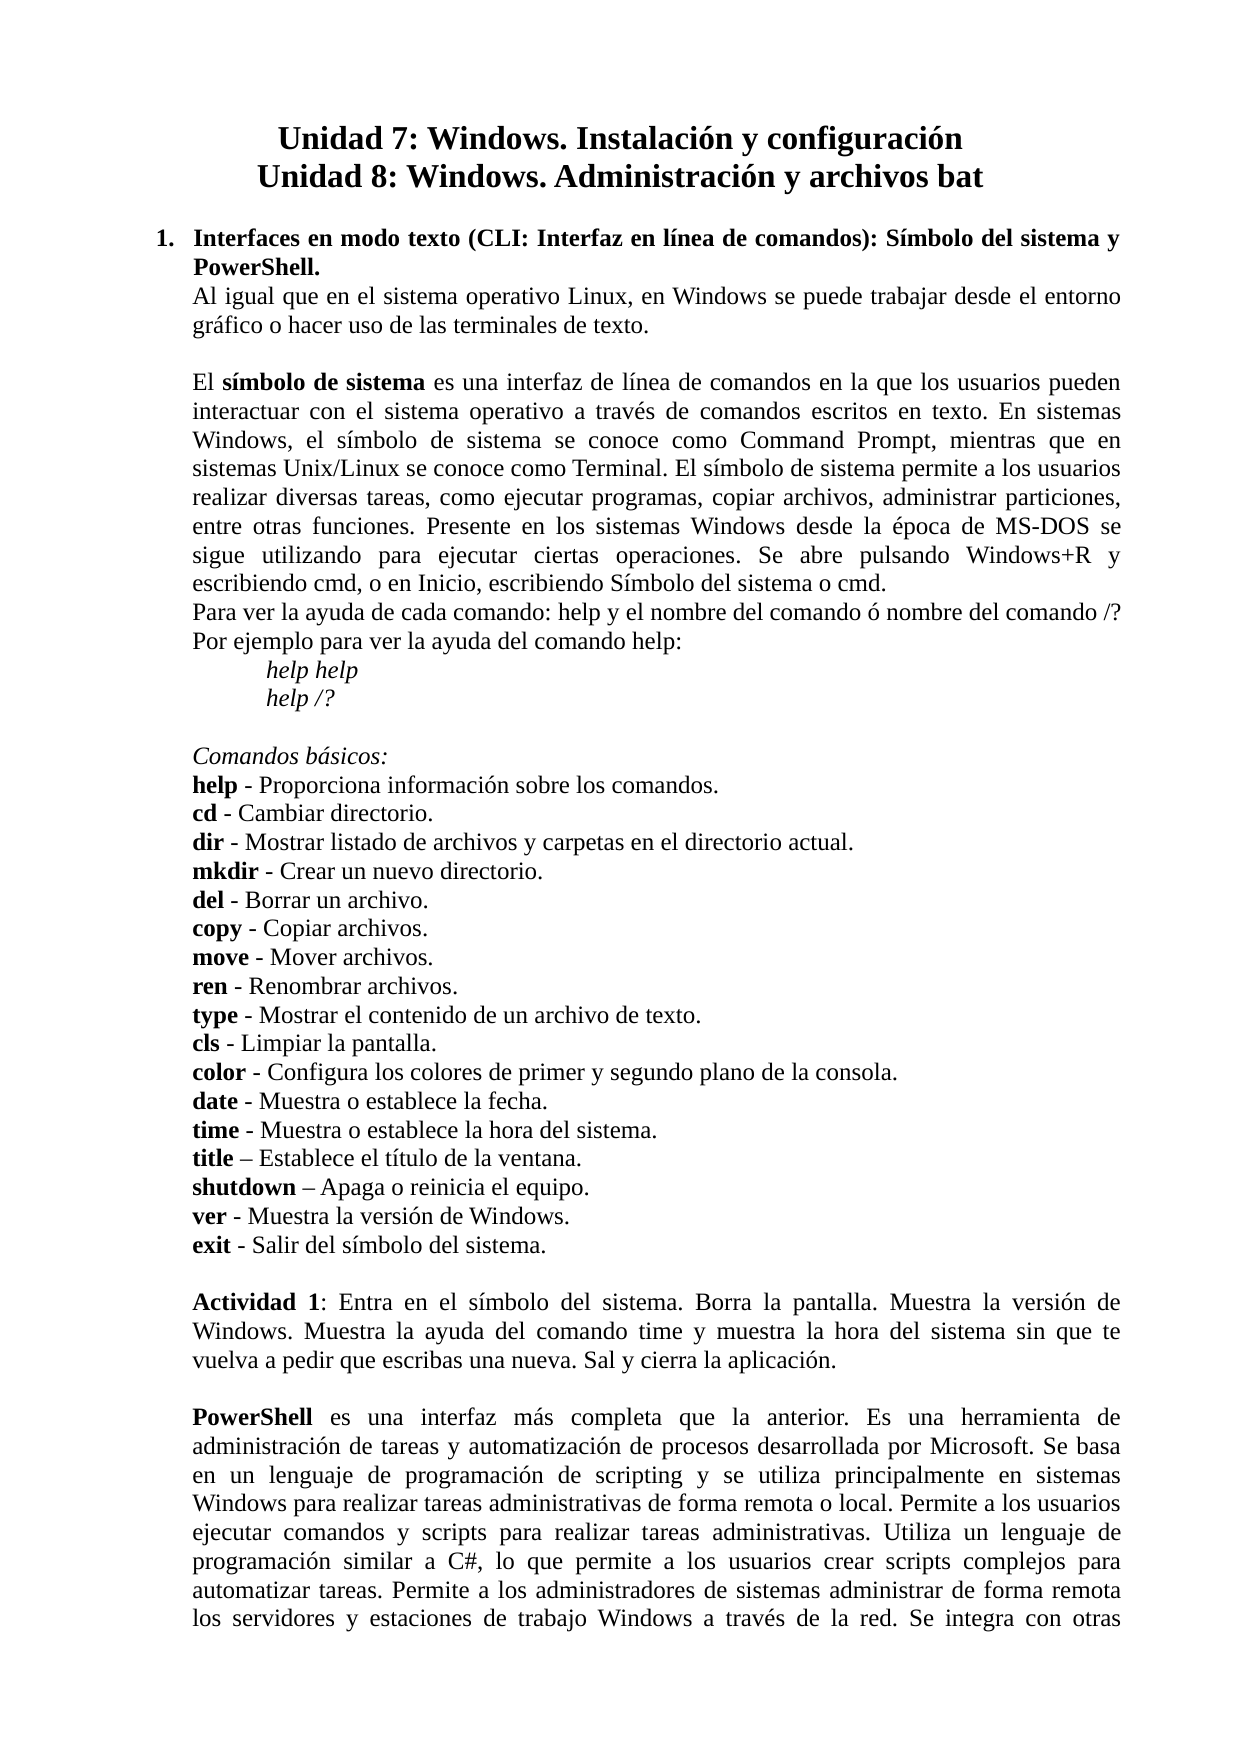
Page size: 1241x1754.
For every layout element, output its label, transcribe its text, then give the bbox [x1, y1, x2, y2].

text title – Establece el título de la ventana. [192, 1143, 1122, 1172]
text PowerShell es una interfaz más completa que la anterior. Es una herramienta de administración de tareas y automatización de procesos desarrollada por Microsoft. Se basa en un lenguaje de programación de scripting y se utiliza principalmente en sistemas Windows para realizar tareas administrativas de forma remota o local. Permite a los usuarios ejecutar comandos y scripts para realizar tareas administrativas. Utiliza un lenguaje de programación similar a C#, lo que permite a los usuarios crear scripts complejos para automatizar tareas. Permite a los administradores de sistemas administrar de forma remota los servidores y estaciones de trabajo Windows a través de la red. Se integra con otras [192, 1402, 1122, 1632]
text shutdown – Apaga o reinicia el equipo. [192, 1172, 1122, 1201]
text mkdir - Crear un nuevo directorio. [192, 856, 1122, 885]
text move - Mover archivos. [192, 942, 1122, 971]
text time - Muestra o establece la hora del sistema. [192, 1115, 1122, 1143]
text exit - Salir del símbolo del sistema. [192, 1230, 1122, 1258]
text Comandos básicos: [118, 741, 1122, 770]
text dir - Mostrar listado de archivos y carpetas en el directorio actual. [192, 827, 1122, 856]
text Al igual que en el sistema operativo Linux, en Windows se puede trabajar desde el entorno gráfico o hacer uso de las terminales de texto. [192, 281, 1122, 338]
list Interfaces en modo texto (CLI: Interfaz en línea de comandos): Símbolo del sistema y PowerShell. [156, 223, 1122, 281]
text cls - Limpiar la pantalla. [192, 1028, 1122, 1057]
text type - Mostrar el contenido de un archivo de texto. [192, 1000, 1122, 1028]
text Actividad 1: Entra en el símbolo del sistema. Borra la pantalla. Muestra la versión de Windows. Muestra la ayuda del comando time y muestra la hora del sistema sin que te vuelva a pedir que escribas una nueva. Sal y cierra la aplicación. [192, 1287, 1122, 1373]
text help - Proporciona información sobre los comandos. [118, 770, 1122, 798]
text El símbolo de sistema es una interfaz de línea de comandos en la que los usuarios pueden interactuar con el sistema operativo a través de comandos escritos en texto. En sistemas Windows, el símbolo de sistema se conoce como Command Prompt, mientras que en sistemas Unix/Linux se conoce como Terminal. El símbolo de sistema permite a los usuarios realizar diversas tareas, como ejecutar programas, copiar archivos, administrar particiones, entre otras funciones. Presente en los sistemas Windows desde la época de MS-DOS se sigue utilizando para ejecutar ciertas operaciones. Se abre pulsando Windows+R y escribiendo cmd, o en Inicio, escribiendo Símbolo del sistema o cmd. [192, 367, 1122, 597]
text help /? [266, 683, 1122, 712]
text copy - Copiar archivos. [192, 913, 1122, 942]
text Para ver la ayuda de cada comando: help y el nombre del comando ó nombre del comando /? [192, 597, 1122, 626]
text cd - Cambiar directorio. [118, 798, 1122, 827]
text Por ejemplo para ver la ayuda del comando help: [192, 626, 1122, 655]
text ren - Renombrar archivos. [192, 971, 1122, 1000]
text Unidad 7: Windows. Instalación y configuración [118, 118, 1122, 156]
text date - Muestra o establece la fecha. [192, 1086, 1122, 1115]
text del - Borrar un archivo. [192, 885, 1122, 913]
text help help [266, 655, 1122, 683]
text Unidad 8: Windows. Administración y archivos bat [118, 156, 1122, 195]
text ver - Muestra la versión de Windows. [192, 1201, 1122, 1230]
text color - Configura los colores de primer y segundo plano de la consola. [192, 1057, 1122, 1086]
